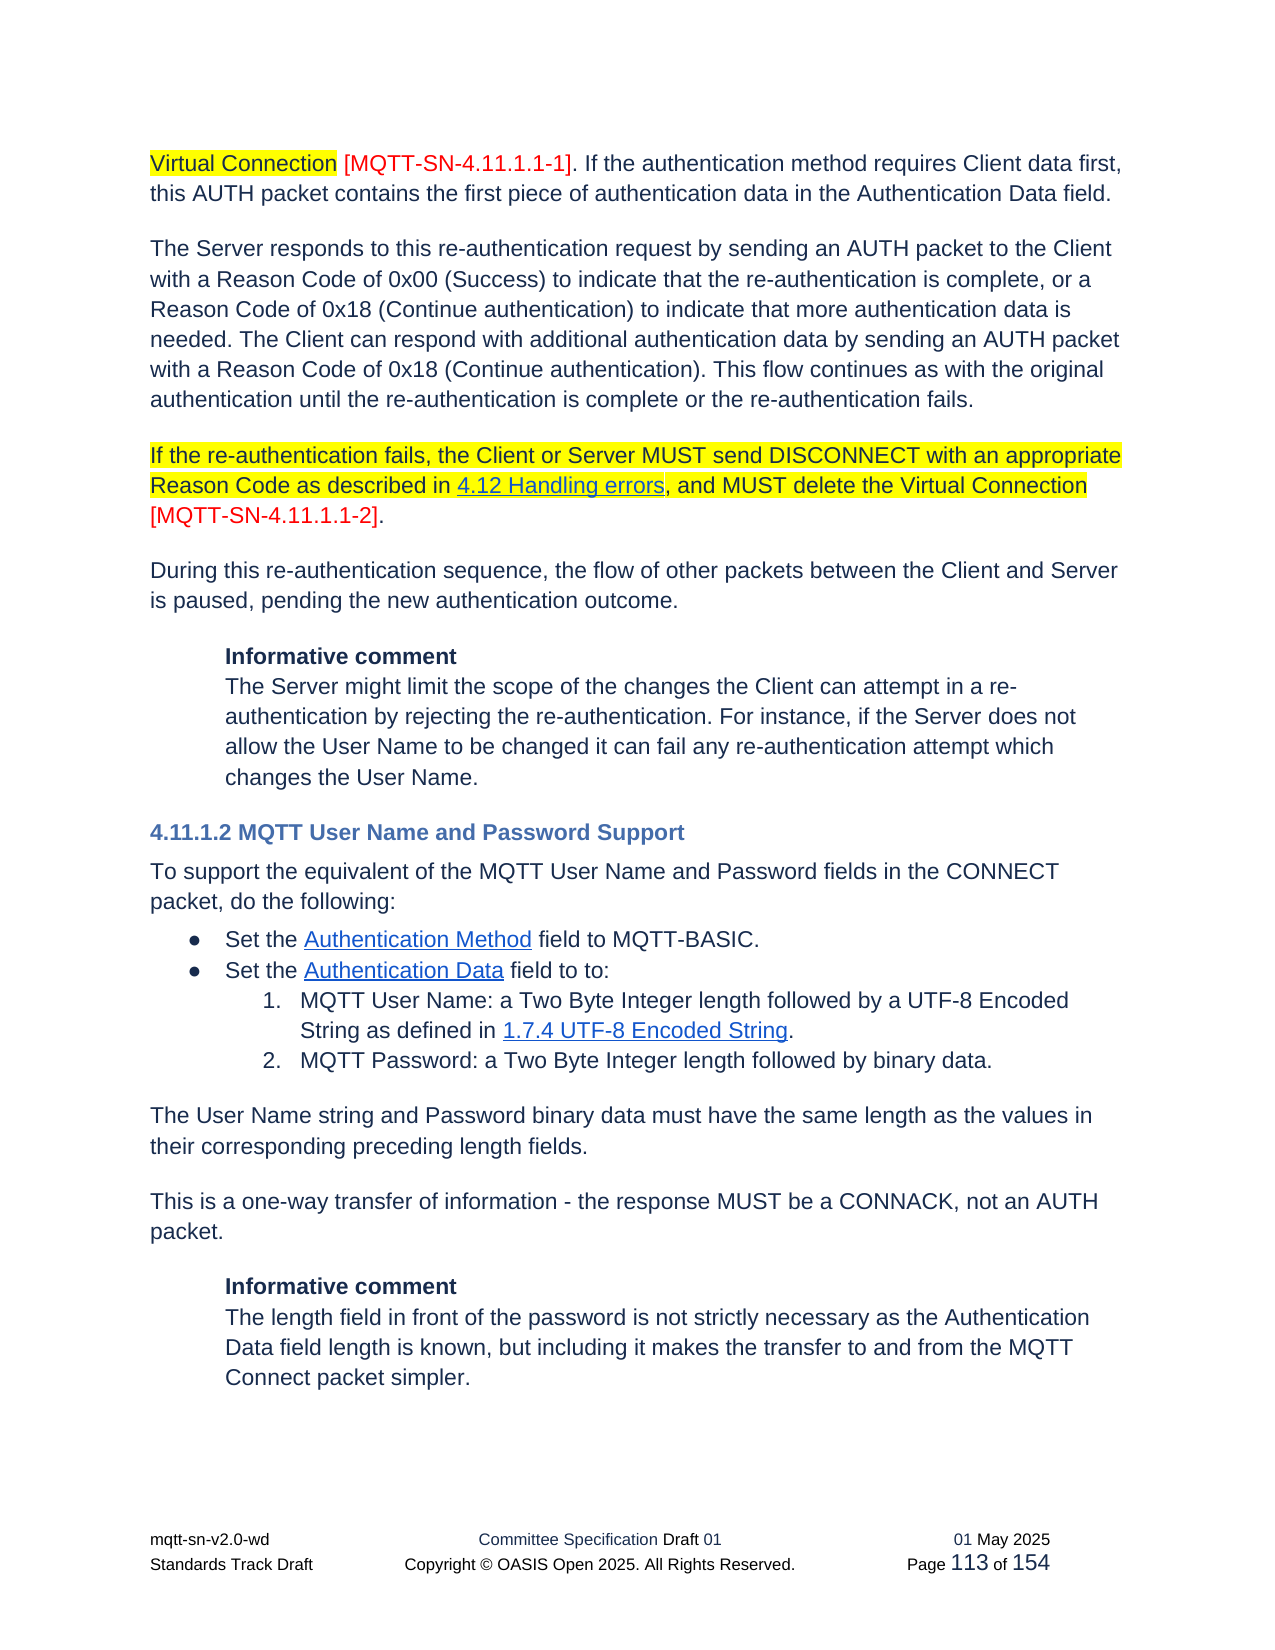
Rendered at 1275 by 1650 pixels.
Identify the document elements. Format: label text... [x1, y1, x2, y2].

text Virtual Connection [MQTT-SN-4.11.1.1-1]. If the authentication method requires Client data first, this AUTH packet contains the first piece of authentication data in the Authentication Data field. [150, 150, 1125, 207]
text The Server responds to this re-authentication request by sending an AUTH packet to the Client with a Reason Code of 0x00 (Success) to indicate that the re-authentication is complete, or a Reason Code of 0x18 (Continue authentication) to indicate that more authentication data is needed. The Client can respond with additional authentication data by sending an AUTH packet with a Reason Code of 0x18 (Continue authentication). This flow continues as with the original authentication until the re-authentication is complete or the re-authentication fails. [150, 235, 1125, 413]
list MQTT User Name: a Two Byte Integer length followed by a UTF-8 Encoded String as defined in 1.7.4 UTF-8 Encoded String. [262, 987, 1124, 1043]
list MQTT Password: a Two Byte Integer length followed by binary data. [262, 1047, 1124, 1073]
text To support the equivalent of the MQTT User Name and Password fields in the CONNECT packet, do the following: [150, 858, 1124, 914]
list Set the Authentication Method field to MQTT-BASIC. [187, 926, 1124, 953]
subtitle 4.11.1.2 MQTT User Name and Password Support [150, 819, 1124, 845]
text The length field in front of the password is not strictly necessary as the Authentication Data field length is known, but including it makes the transfer to and from the MQTT Connect packet simpler. [225, 1303, 1124, 1390]
list Set the Authentication Data field to to: [187, 957, 1124, 983]
text The Server might limit the scope of the changes the Client can attempt in a re-authentication by rejecting the re-authentication. For instance, if the Server does not allow the User Name to be changed it can fail any re-authentication attempt which changes the User Name. [225, 673, 1125, 790]
text If the re-authentication fails, the Client or Server MUST send DISCONNECT with an appropriate Reason Code as described in 4.12 Handling errors, and MUST delete the Virtual Connection [MQTT-SN-4.11.1.1-2]. [150, 442, 1125, 528]
text This is a one-way transfer of information - the response MUST be a CONNACK, not an AUTH packet. [150, 1188, 1124, 1244]
text During this re-authentication sequence, the flow of other packets between the Client and Server is paused, pending the new authentication outcome. [150, 557, 1125, 614]
text Informative comment [225, 1273, 1124, 1299]
text Informative comment [150, 643, 1125, 669]
text The User Name string and Password binary data must have the same length as the values in their corresponding preceding length fields. [150, 1102, 1124, 1159]
